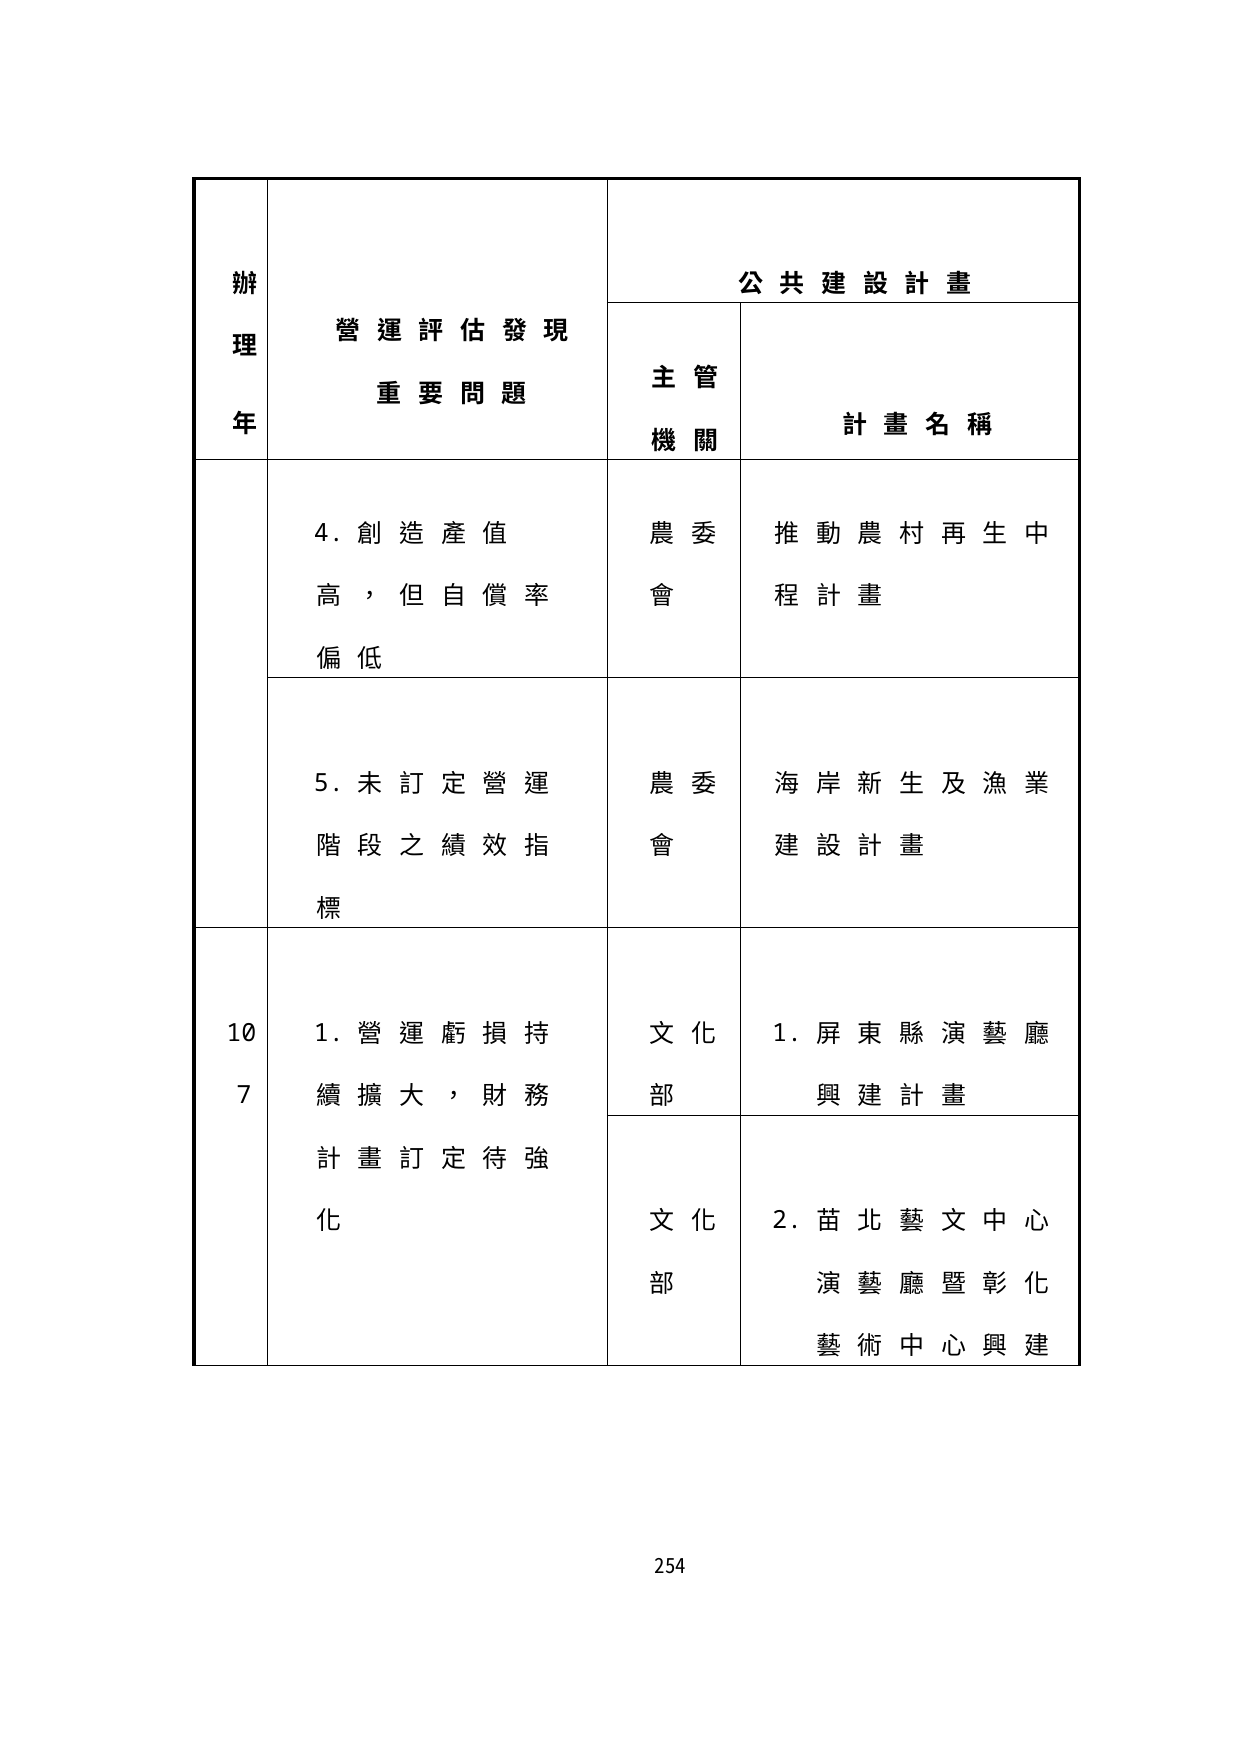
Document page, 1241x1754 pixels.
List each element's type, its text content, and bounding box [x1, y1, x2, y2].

table_cell 4.創造產值高，但自償率偏低 [268, 460, 607, 677]
table_header 公共建設計畫 [608, 180, 1078, 302]
table_cell 推動農村再生中程計畫 [741, 460, 1078, 677]
table_cell 文化部 [608, 928, 740, 1115]
table_cell 5.未訂定營運階段之績效指標 [268, 678, 607, 927]
table_cell 農委會 [608, 678, 740, 927]
table_header 營運評估發現重要問題 [268, 180, 607, 459]
table_header 辦理 年度 [196, 180, 267, 459]
table_cell 主管機關 [608, 303, 740, 459]
table_cell 計畫名稱 [741, 303, 1078, 459]
table_cell 文化部 [608, 1116, 740, 1365]
table_cell 107 [196, 928, 267, 1365]
table_cell 海岸新生及漁業建設計畫 [741, 678, 1078, 927]
table_cell 農委會 [608, 460, 740, 677]
table_cell 2.苗北藝文中心演藝廳暨彰化藝術中心興建 [741, 1116, 1078, 1365]
table_cell 1.屏東縣演藝廳興建計畫 [741, 928, 1078, 1115]
table_cell 1.營運虧損持續擴大，財務計畫訂定待強化 [268, 928, 607, 1365]
table_cell 106 [196, 460, 267, 927]
